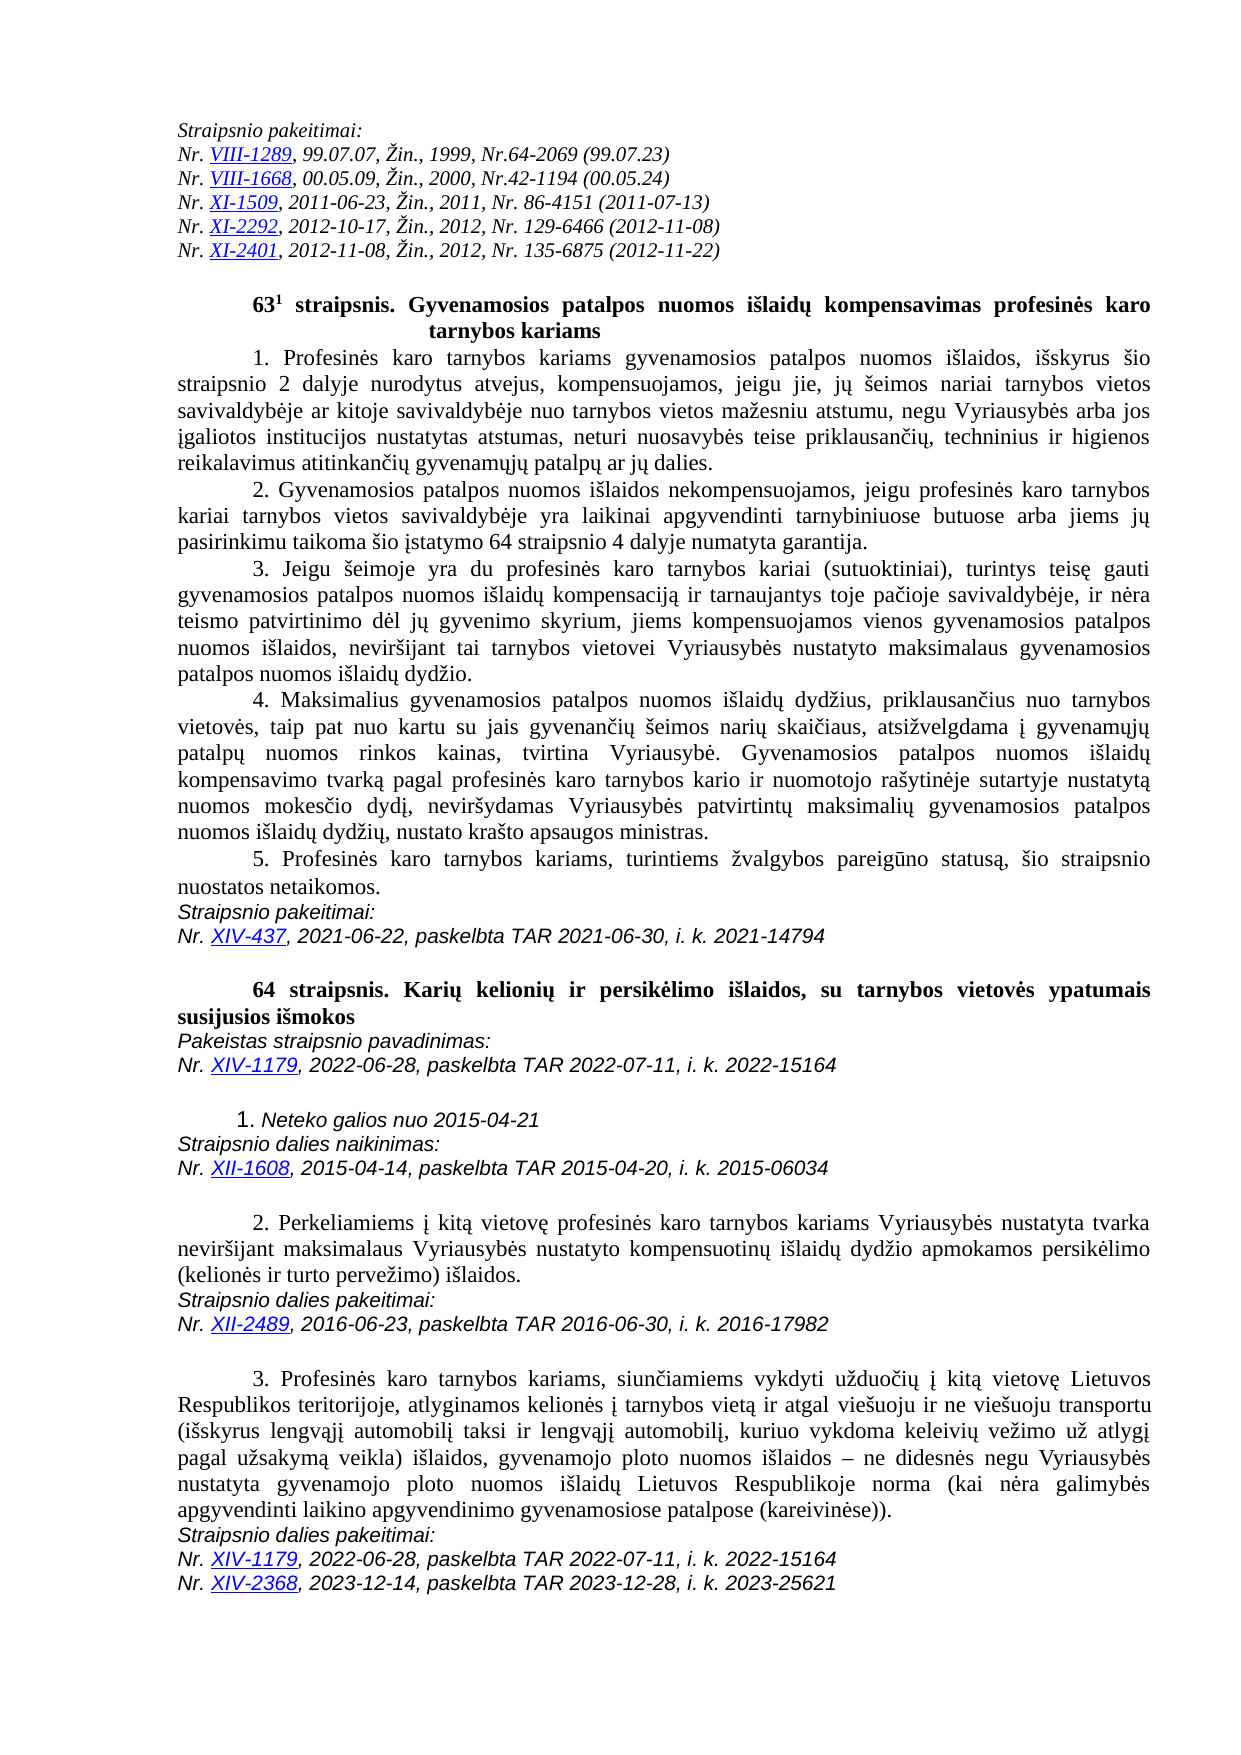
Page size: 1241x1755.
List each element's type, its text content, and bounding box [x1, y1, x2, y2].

text Straipsnio dalies pakeitimai: [177, 1523, 1152, 1547]
text Straipsnio pakeitimai: [177, 118, 1152, 142]
text Nr. XI-2292, 2012-10-17, Žin., 2012, Nr. 129-6466 (2012-11-08) [177, 214, 1152, 238]
text 5. Profesinės karo tarnybos kariams, turintiems žvalgybos pareigūno statusą, šio straipsnio nuostatos netaikomos. [177, 845, 1152, 900]
text 2. Gyvenamosios patalpos nuomos išlaidos nekompensuojamos, jeigu profesinės karo tarnybos kariai tarnybos vietos savivaldybėje yra laikinai apgyvendinti tarnybiniuose butuose arba jiems jų pasirinkimu taikoma šio įstatymo 64 straipsnio 4 dalyje numatyta garantija. [177, 476, 1152, 555]
text Straipsnio dalies naikinimas: [177, 1132, 1152, 1156]
text Nr. XII-2489, 2016-06-23, paskelbta TAR 2016-06-30, i. k. 2016-17982 [177, 1312, 1152, 1336]
text 4. Maksimalius gyvenamosios patalpos nuomos išlaidų dydžius, priklausančius nuo tarnybos vietovės, taip pat nuo kartu su jais gyvenančių šeimos narių skaičiaus, atsižvelgdama į gyvenamųjų patalpų nuomos rinkos kainas, tvirtina Vyriausybė. Gyvenamosios patalpos nuomos išlaidų kompensavimo tvarką pagal profesinės karo tarnybos kario ir nuomotojo rašytinėje sutartyje nustatytą nuomos mokesčio dydį, neviršydamas Vyriausybės patvirtintų maksimalių gyvenamosios patalpos nuomos išlaidų dydžių, nustato krašto apsaugos ministras. [177, 687, 1152, 845]
text Nr. XIV-2368, 2023-12-14, paskelbta TAR 2023-12-28, i. k. 2023-25621 [177, 1571, 1152, 1594]
text Nr. VIII-1289, 99.07.07, Žin., 1999, Nr.64-2069 (99.07.23) [177, 142, 1152, 166]
text Pakeistas straipsnio pavadinimas: [177, 1029, 1152, 1053]
text 3. Jeigu šeimoje yra du profesinės karo tarnybos kariai (sutuoktiniai), turintys teisę gauti gyvenamosios patalpos nuomos išlaidų kompensaciją ir tarnaujantys toje pačioje savivaldybėje, ir nėra teismo patvirtinimo dėl jų gyvenimo skyrium, jiems kompensuojamos vienos gyvenamosios patalpos nuomos išlaidos, neviršijant tai tarnybos vietovei Vyriausybės nustatyto maksimalaus gyvenamosios patalpos nuomos išlaidų dydžio. [177, 555, 1152, 687]
text 1. Profesinės karo tarnybos kariams gyvenamosios patalpos nuomos išlaidos, išskyrus šio straipsnio 2 dalyje nurodytus atvejus, kompensuojamos, jeigu jie, jų šeimos nariai tarnybos vietos savivaldybėje ar kitoje savivaldybėje nuo tarnybos vietos mažesniu atstumu, negu Vyriausybės arba jos įgaliotos institucijos nustatytas atstumas, neturi nuosavybės teise priklausančių, techninius ir higienos reikalavimus atitinkančių gyvenamųjų patalpų ar jų dalies. [177, 344, 1152, 476]
text Nr. XI-1509, 2011-06-23, Žin., 2011, Nr. 86-4151 (2011-07-13) [177, 190, 1152, 214]
text Nr. XIV-437, 2021-06-22, paskelbta TAR 2021-06-30, i. k. 2021-14794 [177, 924, 1152, 948]
text 1. Neteko galios nuo 2015-04-21 [177, 1106, 1152, 1132]
text Nr. XI-2401, 2012-11-08, Žin., 2012, Nr. 135-6875 (2012-11-22) [177, 238, 1152, 262]
text Nr. XIV-1179, 2022-06-28, paskelbta TAR 2022-07-11, i. k. 2022-15164 [177, 1547, 1152, 1571]
text Nr. VIII-1668, 00.05.09, Žin., 2000, Nr.42-1194 (00.05.24) [177, 166, 1152, 190]
text 2. Perkeliamiems į kitą vietovę profesinės karo tarnybos kariams Vyriausybės nustatyta tvarka neviršijant maksimalaus Vyriausybės nustatyto kompensuotinų išlaidų dydžio apmokamos persikėlimo (kelionės ir turto pervežimo) išlaidos. [177, 1209, 1152, 1288]
text Straipsnio pakeitimai: [177, 900, 1152, 924]
text 64 straipsnis. Karių kelionių ir persikėlimo išlaidos, su tarnybos vietovės ypatumais susijusios išmokos [177, 976, 1152, 1029]
text Nr. XIV-1179, 2022-06-28, paskelbta TAR 2022-07-11, i. k. 2022-15164 [177, 1053, 1152, 1077]
text 3. Profesinės karo tarnybos kariams, siunčiamiems vykdyti užduočių į kitą vietovę Lietuvos Respublikos teritorijoje, atlyginamos kelionės į tarnybos vietą ir atgal viešuoju ir ne viešuoju transportu (išskyrus lengvąjį automobilį taksi ir lengvąjį automobilį, kuriuo vykdoma keleivių vežimo už atlygį pagal užsakymą veikla) išlaidos, gyvenamojo ploto nuomos išlaidos – ne didesnės negu Vyriausybės nustatyta gyvenamojo ploto nuomos išlaidų Lietuvos Respublikoje norma (kai nėra galimybės apgyvendinti laikino apgyvendinimo gyvenamosiose patalpose (kareivinėse)). [177, 1364, 1152, 1523]
text Nr. XII-1608, 2015-04-14, paskelbta TAR 2015-04-20, i. k. 2015-06034 [177, 1156, 1152, 1180]
text Straipsnio dalies pakeitimai: [177, 1288, 1152, 1312]
text 631 straipsnis. Gyvenamosios patalpos nuomos išlaidų kompensavimas profesinės karo tarnybos kariams [252, 291, 1152, 344]
